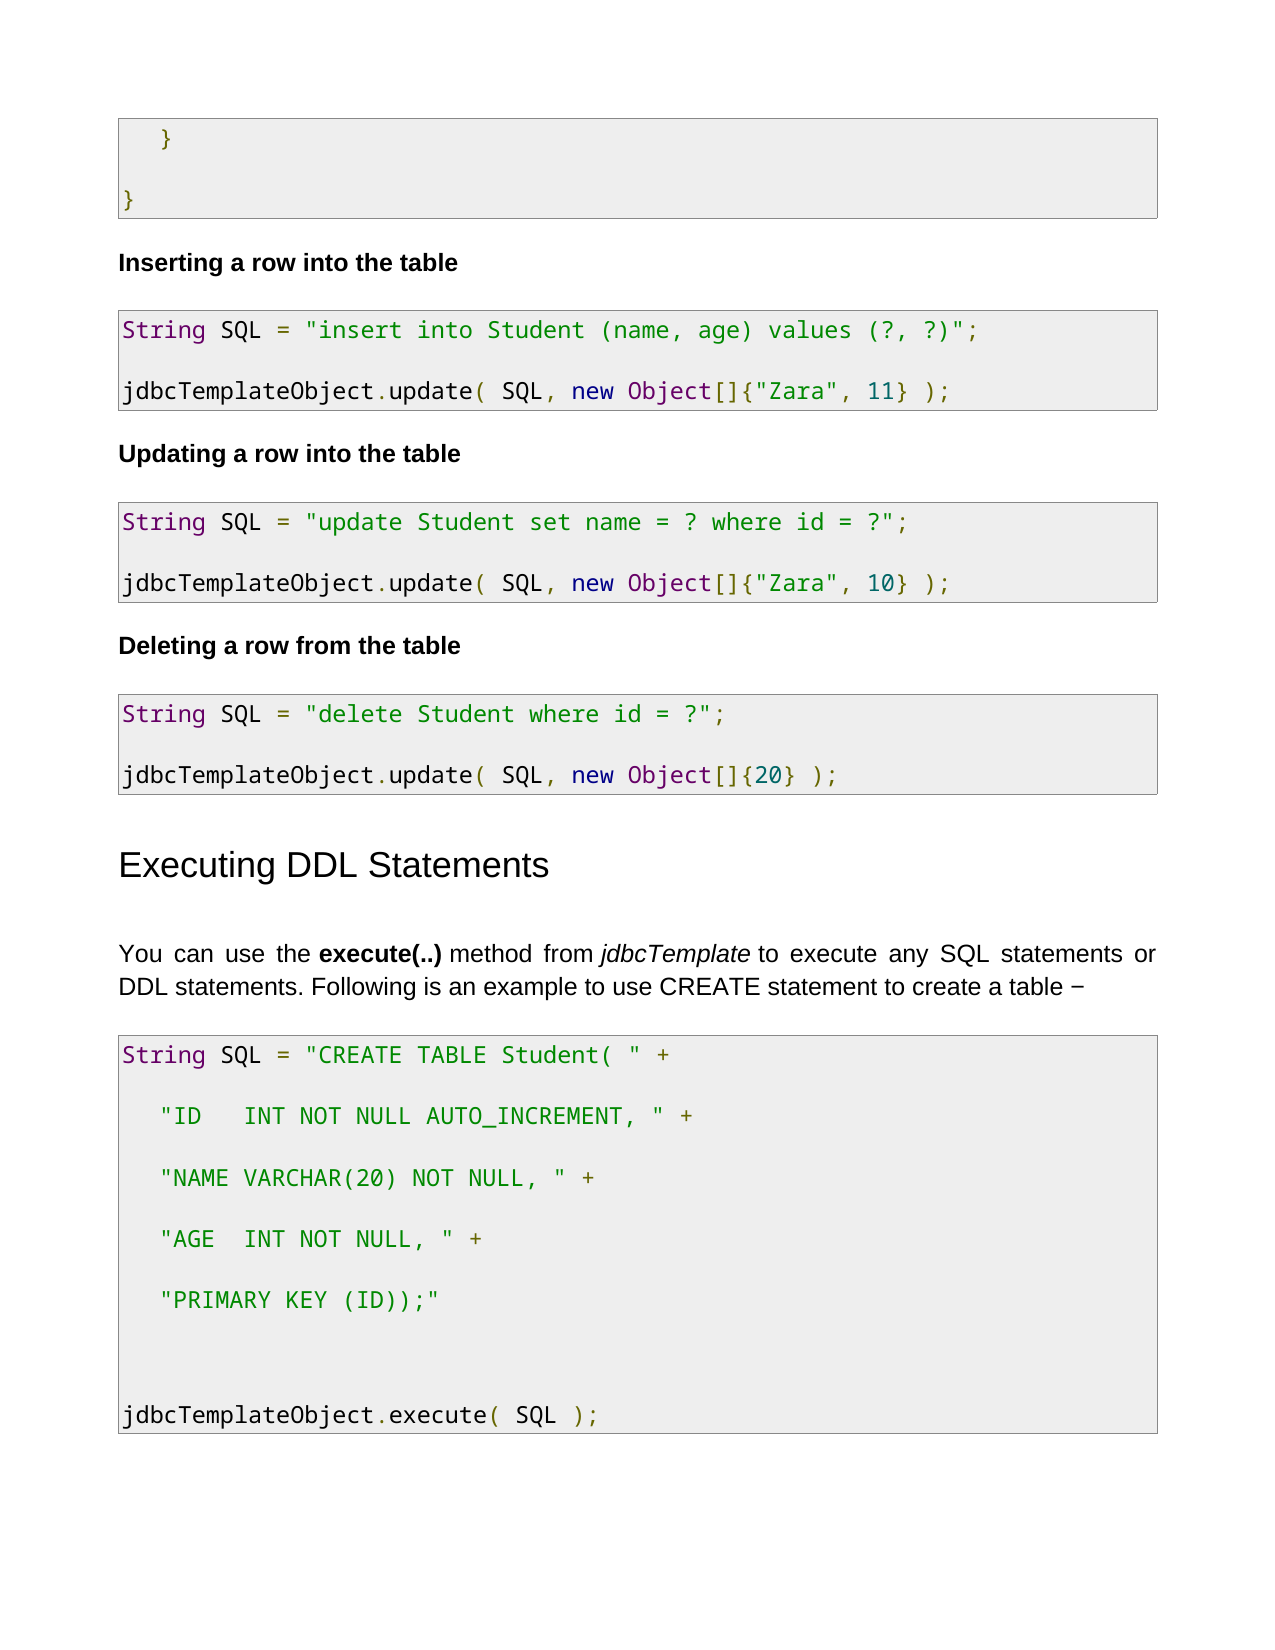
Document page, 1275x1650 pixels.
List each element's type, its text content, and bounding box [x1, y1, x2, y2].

text Updating a row into the table [118, 439, 1157, 468]
text jdbcTemplateObject.update( SQL, new Object[]{"Zara", 10} ); [119, 563, 1157, 602]
text "AGE INT NOT NULL, " + [119, 1219, 1157, 1254]
text String SQL = "CREATE TABLE Student( " + [119, 1036, 1157, 1070]
text Deleting a row from the table [118, 631, 1157, 660]
text "PRIMARY KEY (ID));" [119, 1281, 1157, 1316]
text Inserting a row into the table [118, 247, 1157, 276]
text String SQL = "update Student set name = ? where id = ?"; [119, 503, 1157, 537]
text jdbcTemplateObject.update( SQL, new Object[]{"Zara", 11} ); [119, 371, 1157, 410]
text jdbcTemplateObject.update( SQL, new Object[]{20} ); [119, 755, 1157, 794]
subtitle Executing DDL Statements [118, 844, 1157, 885]
text String SQL = "insert into Student (name, age) values (?, ?)"; [119, 311, 1157, 345]
text String SQL = "delete Student where id = ?"; [119, 695, 1157, 729]
text jdbcTemplateObject.execute( SQL ); [119, 1395, 1157, 1433]
text You can use the execute(..) method from jdbcTemplate to execute any SQL statements or DDL statements. Following is an example to use CREATE statement to create a table − [118, 939, 1157, 1001]
text } [119, 179, 1157, 218]
text } [119, 119, 1157, 153]
text "ID INT NOT NULL AUTO_INCREMENT, " + [119, 1096, 1157, 1131]
text "NAME VARCHAR(20) NOT NULL, " + [119, 1158, 1157, 1193]
